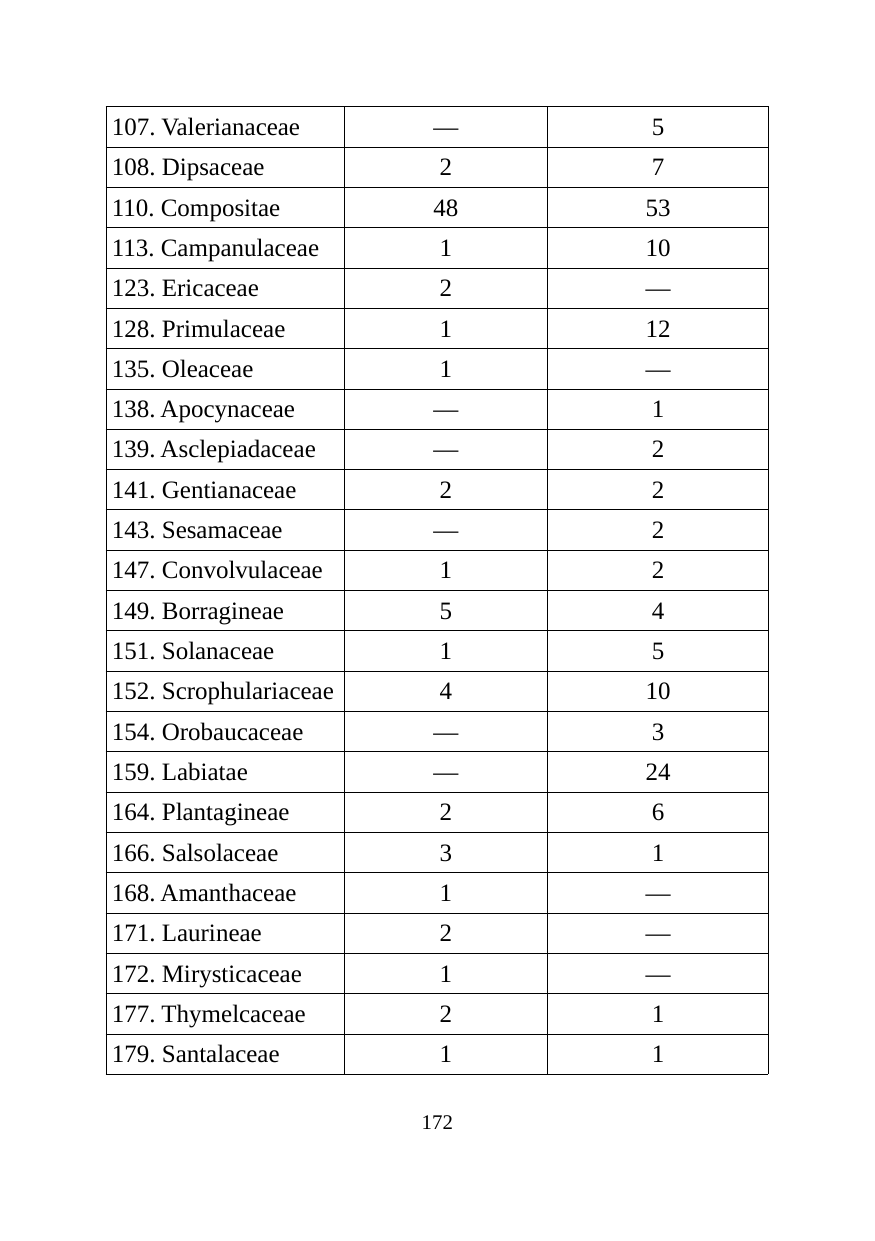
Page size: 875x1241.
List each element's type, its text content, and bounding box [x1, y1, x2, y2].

table_cell 177. Thymelcaceae [107, 994, 344, 1033]
table_cell 1 [548, 994, 768, 1033]
table_cell 12 [548, 309, 768, 348]
table_cell 2 [548, 470, 768, 509]
table_cell 151. Solanaceae [107, 631, 344, 671]
table_cell — [548, 954, 768, 993]
table_cell 113. Campanulaceae [107, 228, 344, 267]
table_cell 2 [548, 510, 768, 550]
table_cell 4 [548, 591, 768, 630]
table_cell 128. Primulaceae [107, 309, 344, 348]
table_cell 152. Scrophulariaceae [107, 672, 344, 711]
table_cell 107. Valerianaceae [107, 107, 344, 147]
table_cell 149. Borragineae [107, 591, 344, 630]
table_cell 2 [345, 470, 547, 509]
table_cell — [548, 269, 768, 308]
table_cell 5 [345, 591, 547, 630]
table_cell 139. Asclepiadaceae [107, 430, 344, 469]
table_cell 159. Labiatae [107, 752, 344, 792]
table_cell 123. Ericaceae [107, 269, 344, 308]
table_cell 147. Convolvulaceae [107, 551, 344, 590]
table_cell 2 [345, 994, 547, 1033]
table_cell 2 [345, 148, 547, 187]
table_cell 141. Gentianaceae [107, 470, 344, 509]
table_cell 5 [548, 107, 768, 147]
table_cell 1 [345, 349, 547, 388]
table_cell 166. Salsolaceae [107, 833, 344, 872]
table_cell 6 [548, 793, 768, 832]
table_cell 171. Laurineae [107, 914, 344, 953]
table_cell 108. Dipsaceae [107, 148, 344, 187]
table_cell 2 [548, 430, 768, 469]
table_cell 1 [345, 873, 547, 912]
table_cell 1 [345, 954, 547, 993]
table_cell 168. Amanthaceae [107, 873, 344, 912]
table_cell 7 [548, 148, 768, 187]
table_cell — [345, 712, 547, 751]
table_cell 10 [548, 228, 768, 267]
table_cell 2 [345, 269, 547, 308]
table_cell 164. Plantagineae [107, 793, 344, 832]
table_cell — [345, 107, 547, 147]
table_cell — [548, 873, 768, 912]
table_cell 10 [548, 672, 768, 711]
table_cell 5 [548, 631, 768, 671]
table_cell 1 [345, 631, 547, 671]
table_cell 1 [548, 833, 768, 872]
table_cell 1 [345, 1035, 547, 1074]
table_cell 1 [345, 228, 547, 267]
table_cell 172. Mirysticaceae [107, 954, 344, 993]
table_cell 24 [548, 752, 768, 792]
table_cell 154. Orobaucaceae [107, 712, 344, 751]
table_cell 3 [548, 712, 768, 751]
table_cell — [345, 390, 547, 429]
table_cell — [345, 752, 547, 792]
table_cell 1 [345, 309, 547, 348]
table_cell — [345, 430, 547, 469]
table_cell 48 [345, 188, 547, 227]
table_cell 1 [345, 551, 547, 590]
table_cell 138. Apocynaceae [107, 390, 344, 429]
table_cell 143. Sesamaceae [107, 510, 344, 550]
table_cell 4 [345, 672, 547, 711]
table_cell 1 [548, 1035, 768, 1074]
table_cell 179. Santalaceae [107, 1035, 344, 1074]
table_cell 2 [345, 793, 547, 832]
table_cell 2 [548, 551, 768, 590]
table_cell — [548, 349, 768, 388]
table_cell — [345, 510, 547, 550]
table_cell 2 [345, 914, 547, 953]
table_cell 1 [548, 390, 768, 429]
table_cell — [548, 914, 768, 953]
table_cell 3 [345, 833, 547, 872]
table_cell 110. Compositae [107, 188, 344, 227]
table_cell 53 [548, 188, 768, 227]
table_cell 135. Oleaceae [107, 349, 344, 388]
